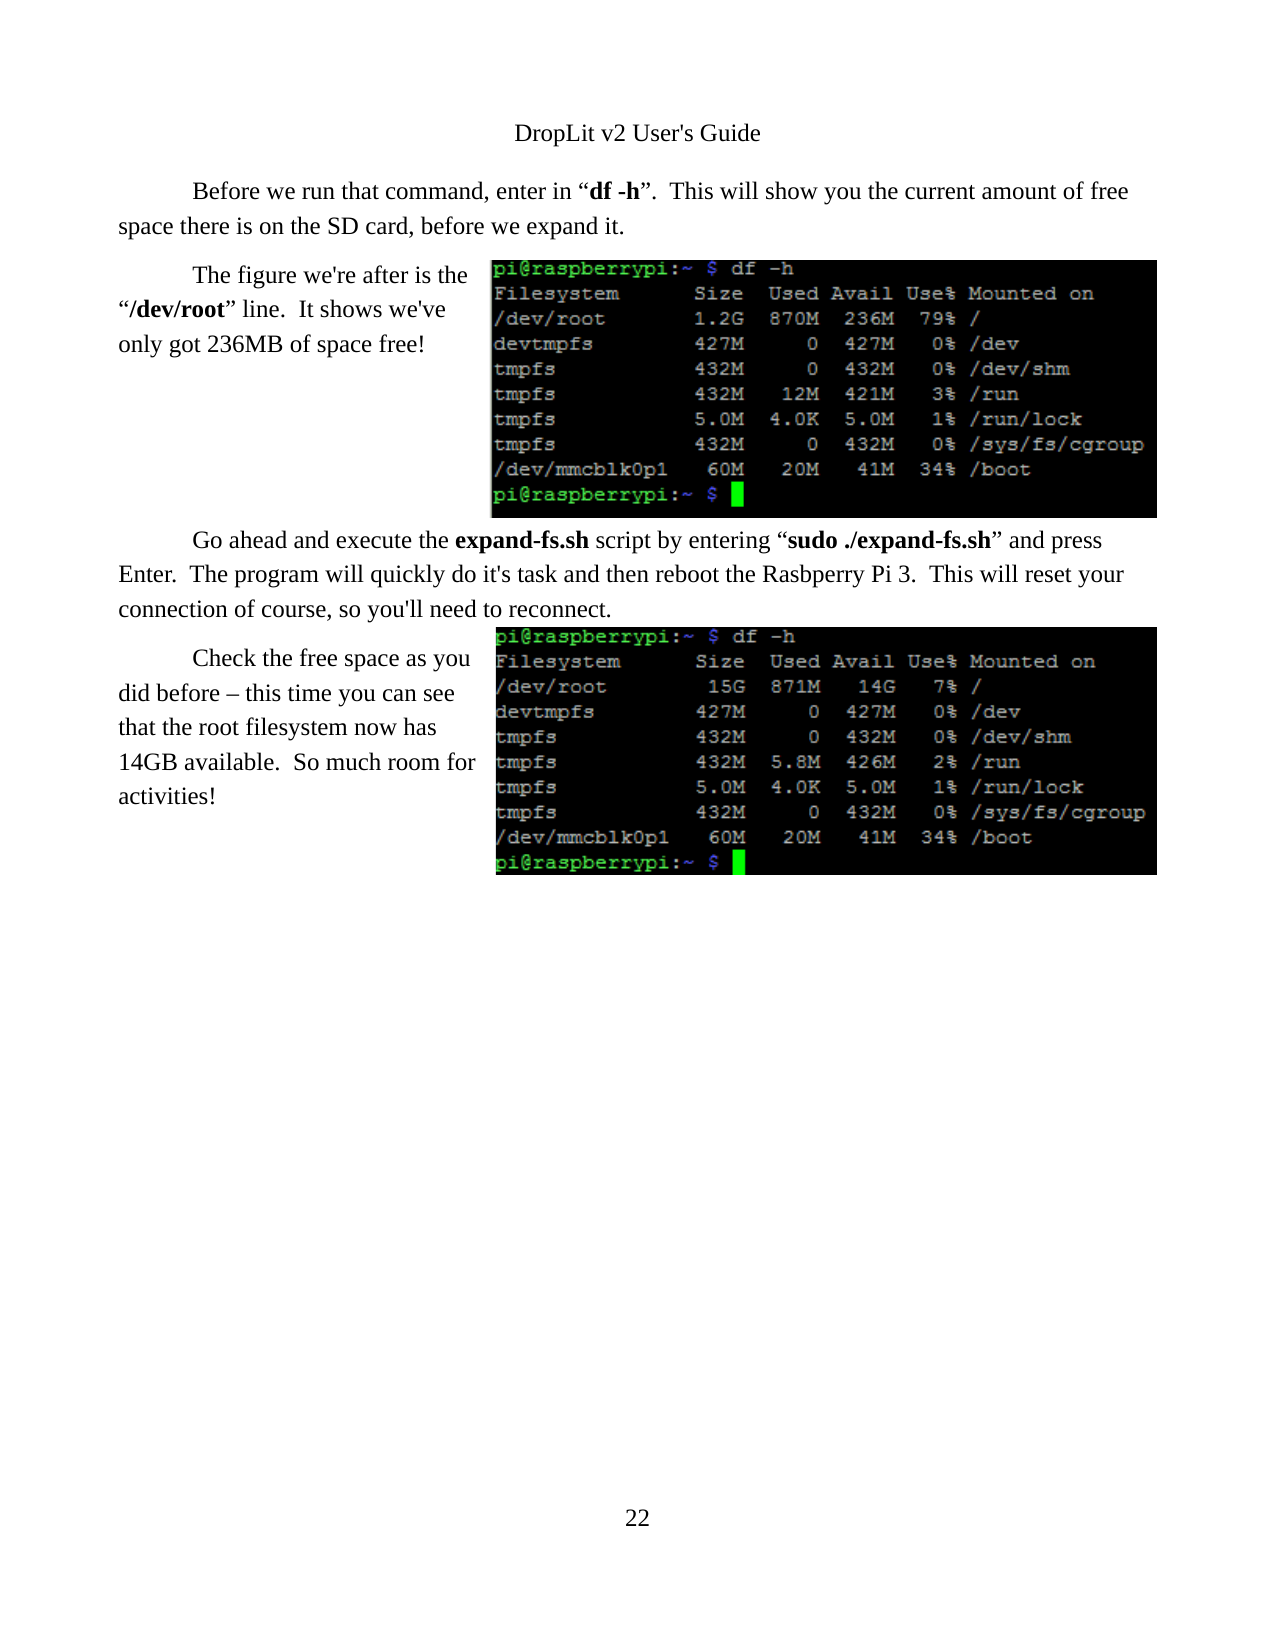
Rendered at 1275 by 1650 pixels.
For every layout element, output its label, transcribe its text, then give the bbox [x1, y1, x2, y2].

text Go ahead and execute the expand-fs.sh script by entering “sudo ./expand-fs.sh” and press Enter. The program will quickly do it's task and then reboot the Rasbperry Pi 3. This will reset your connection of course, so you'll need to reconnect. [118, 525, 1157, 623]
picture [495, 627, 1157, 875]
text Before we run that command, enter in “df -h”. This will show you the current amount of free space there is on the SD card, before we expand it. [118, 176, 1157, 239]
picture [489, 260, 1157, 518]
text The figure we're after is the “/dev/root” line. It shows we've only got 236MB of space free! [118, 260, 489, 358]
text Check the free space as you did before – this time you can see that the root filesystem now has 14GB available. So much room for activities! [118, 643, 495, 810]
